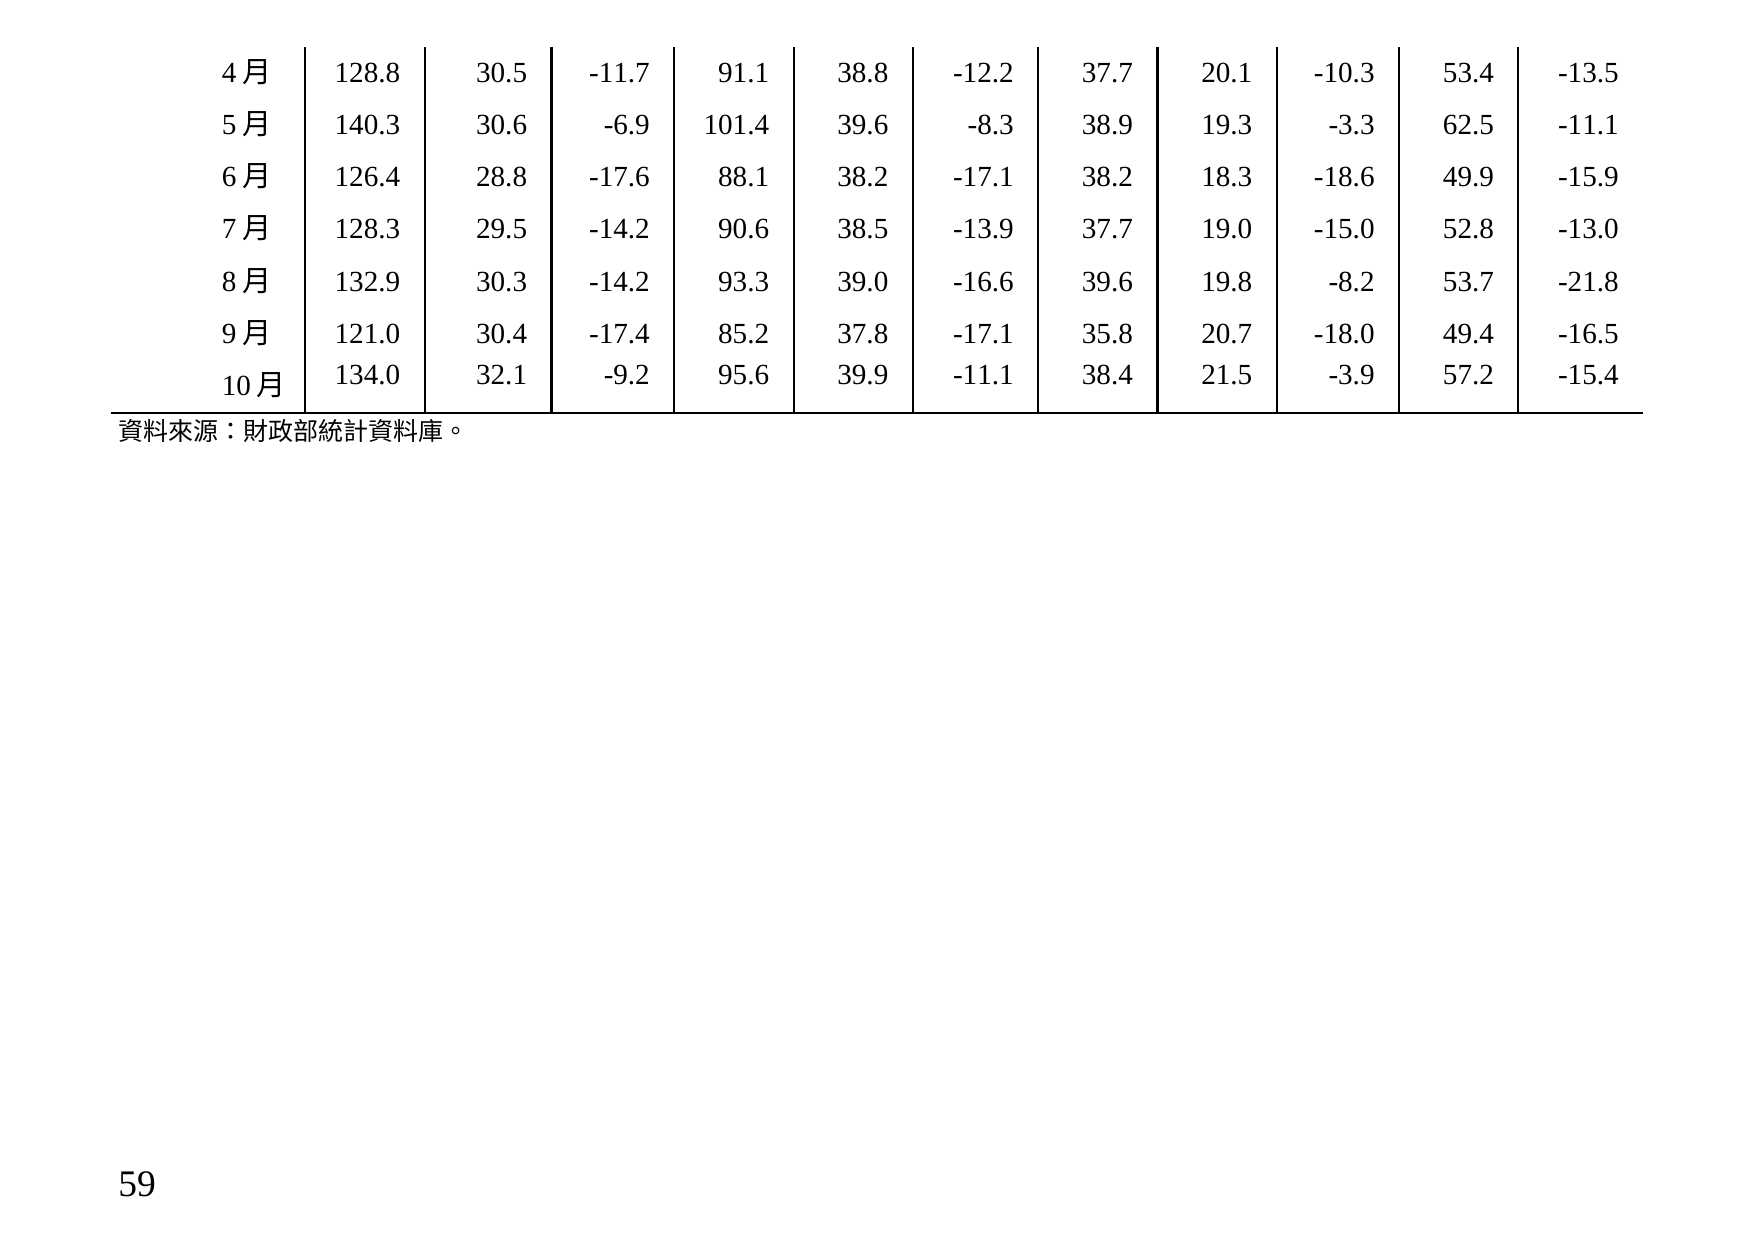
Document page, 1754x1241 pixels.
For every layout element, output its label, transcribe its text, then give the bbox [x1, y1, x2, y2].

table_cell -13.0 [1519, 204, 1643, 256]
table_cell -11.1 [1519, 99, 1643, 151]
table_cell 121.0 [306, 308, 424, 360]
table_cell 30.3 [426, 256, 550, 308]
table_cell 38.8 [795, 47, 912, 99]
table_cell 53.4 [1400, 47, 1517, 99]
table_cell -21.8 [1519, 256, 1643, 308]
table_cell 91.1 [675, 47, 793, 99]
table_cell 93.3 [675, 256, 793, 308]
table_cell 126.4 [306, 151, 424, 203]
table_cell 19.0 [1159, 204, 1276, 256]
table_cell -15.9 [1519, 151, 1643, 203]
table_cell 20.1 [1159, 47, 1276, 99]
table_cell 38.2 [795, 151, 912, 203]
table_cell 39.0 [795, 256, 912, 308]
table_cell 101.4 [675, 99, 793, 151]
table_cell 9月 [111, 308, 304, 360]
table_cell -11.7 [553, 47, 673, 99]
table_cell 5月 [111, 99, 304, 151]
table_cell -17.1 [914, 308, 1037, 360]
table_cell 38.4 [1039, 360, 1156, 412]
table_cell 49.9 [1400, 151, 1517, 203]
table_cell 95.6 [675, 360, 793, 412]
table_cell 30.4 [426, 308, 550, 360]
table_cell 35.8 [1039, 308, 1156, 360]
table_cell -18.6 [1278, 151, 1398, 203]
table_cell 57.2 [1400, 360, 1517, 412]
table_cell 30.6 [426, 99, 550, 151]
table_cell 90.6 [675, 204, 793, 256]
table_cell 28.8 [426, 151, 550, 203]
table_cell -17.1 [914, 151, 1037, 203]
table_cell -6.9 [553, 99, 673, 151]
table_cell -14.2 [553, 204, 673, 256]
table_cell 53.7 [1400, 256, 1517, 308]
table_cell -17.4 [553, 308, 673, 360]
table_cell -3.9 [1278, 360, 1398, 412]
text 資料來源：財政部統計資料庫。 [118, 414, 1636, 447]
table_cell 62.5 [1400, 99, 1517, 151]
table_cell -8.3 [914, 99, 1037, 151]
table_cell -13.9 [914, 204, 1037, 256]
table_cell 20.7 [1159, 308, 1276, 360]
table_cell 52.8 [1400, 204, 1517, 256]
table_cell 38.5 [795, 204, 912, 256]
table_cell 140.3 [306, 99, 424, 151]
table_cell -16.5 [1519, 308, 1643, 360]
table_cell 37.7 [1039, 204, 1156, 256]
table_cell 6月 [111, 151, 304, 203]
table_cell 38.9 [1039, 99, 1156, 151]
table_cell -17.6 [553, 151, 673, 203]
table_cell 21.5 [1159, 360, 1276, 412]
table_cell 4月 [111, 47, 304, 99]
table_cell -13.5 [1519, 47, 1643, 99]
table_cell 8月 [111, 256, 304, 308]
table_cell 19.3 [1159, 99, 1276, 151]
table_cell 132.9 [306, 256, 424, 308]
table_cell 39.6 [1039, 256, 1156, 308]
table_cell 7月 [111, 204, 304, 256]
table_cell 39.9 [795, 360, 912, 412]
table_cell 19.8 [1159, 256, 1276, 308]
table_cell 134.0 [306, 360, 424, 412]
table_cell 85.2 [675, 308, 793, 360]
table_cell -15.4 [1519, 360, 1643, 412]
table_cell 128.3 [306, 204, 424, 256]
table_cell 10月 [111, 360, 304, 412]
table_cell 128.8 [306, 47, 424, 99]
table_cell 32.1 [426, 360, 550, 412]
table_cell -8.2 [1278, 256, 1398, 308]
table_cell -3.3 [1278, 99, 1398, 151]
table_cell 88.1 [675, 151, 793, 203]
table_cell 29.5 [426, 204, 550, 256]
table_cell -14.2 [553, 256, 673, 308]
table_cell 49.4 [1400, 308, 1517, 360]
table_cell 37.8 [795, 308, 912, 360]
table_cell 18.3 [1159, 151, 1276, 203]
table_cell -12.2 [914, 47, 1037, 99]
table_cell 30.5 [426, 47, 550, 99]
table_cell -11.1 [914, 360, 1037, 412]
table_cell -9.2 [553, 360, 673, 412]
table_cell -18.0 [1278, 308, 1398, 360]
table_cell 37.7 [1039, 47, 1156, 99]
table_cell 39.6 [795, 99, 912, 151]
table_cell -10.3 [1278, 47, 1398, 99]
table_cell -16.6 [914, 256, 1037, 308]
table_cell 38.2 [1039, 151, 1156, 203]
table_cell -15.0 [1278, 204, 1398, 256]
